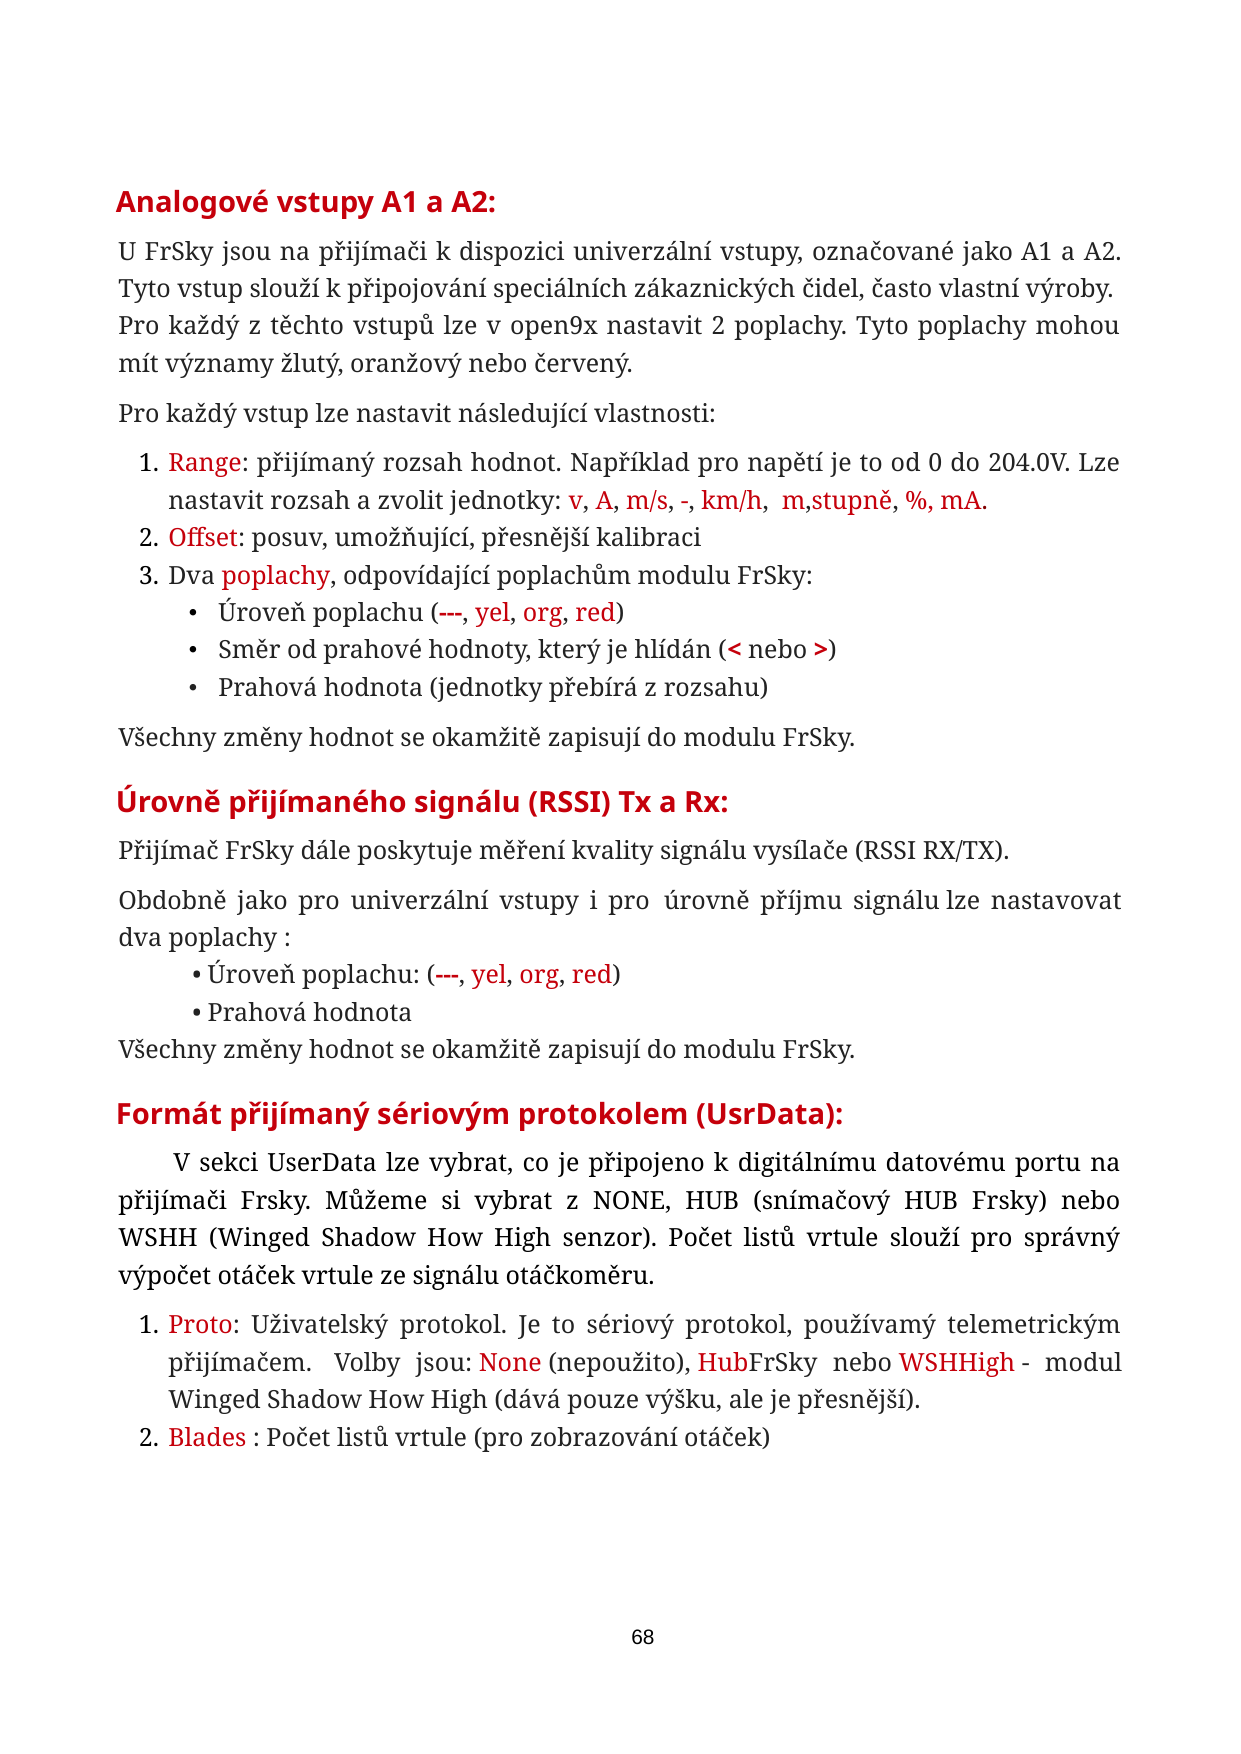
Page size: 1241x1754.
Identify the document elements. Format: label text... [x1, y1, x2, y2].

text U FrSky jsou na přijímači k dispozici univerzální vstupy, označované jako A1 a A2. Tyto vstup slouží k připojování speciálních zákaznických čidel, často vlastní výroby. [118, 233, 1122, 304]
text Všechny změny hodnot se okamžitě zapisují do modulu FrSky. [118, 1032, 1122, 1066]
subtitle Analogové vstupy A1 a A2: [116, 182, 1122, 221]
list Offset: posuv, umožňující, přesnější kalibraci [139, 520, 1122, 554]
text Obdobně jako pro univerzální vstupy i pro úrovně příjmu signálu lze nastavovat dva poplachy : [118, 882, 1122, 954]
list Dva poplachy, odpovídající poplachům modulu FrSky: [139, 557, 1122, 591]
text Přijímač FrSky dále poskytuje měření kvality signálu vysílače (RSSI RX/TX). [118, 832, 1122, 867]
subtitle Formát přijímaný sériovým protokolem (UsrData): [116, 1094, 1122, 1133]
text Všechny změny hodnot se okamžitě zapisují do modulu FrSky. [118, 719, 1122, 753]
subtitle Úrovně přijímaného signálu (RSSI) Tx a Rx: [116, 781, 1122, 821]
list Úroveň poplachu (---, yel, org, red) [189, 595, 1122, 629]
list Blades : Počet listů vrtule (pro zobrazování otáček) [139, 1419, 1122, 1453]
list Range: přijímaný rozsah hodnot. Například pro napětí je to od 0 do 204.0V. Lze nastavit rozsah a zvolit jednotky: v, A, m/s, -, km/h, m,stupně, %, mA. [139, 445, 1122, 517]
list Směr od prahové hodnoty, který je hlídán (< nebo >) [189, 632, 1122, 666]
list Proto: Uživatelský protokol. Je to sériový protokol, používamý telemetrickým přijímačem. Volby jsou: None (nepoužito), HubFrSky nebo WSHHigh - modul Winged Shadow How High (dává pouze výšku, ale je přesnější). [139, 1307, 1122, 1416]
text • Úroveň poplachu: (---, yel, org, red) • Prahová hodnota [192, 957, 1122, 1029]
list Prahová hodnota (jednotky přebírá z rozsahu) [189, 669, 1122, 703]
text Pro každý z těchto vstupů lze v open9x nastavit 2 poplachy. Tyto poplachy mohou mít významy žlutý, oranžový nebo červený. [118, 308, 1122, 379]
text V sekci UserData lze vybrat, co je připojeno k digitálnímu datovému portu na přijímači Frsky. Můžeme si vybrat z NONE, HUB (snímačový HUB Frsky) nebo WSHH (Winged Shadow How High senzor). Počet listů vrtule slouží pro správný výpočet otáček vrtule ze signálu otáčkoměru. [118, 1145, 1122, 1291]
text Pro každý vstup lze nastavit následující vlastnosti: [118, 395, 1122, 429]
